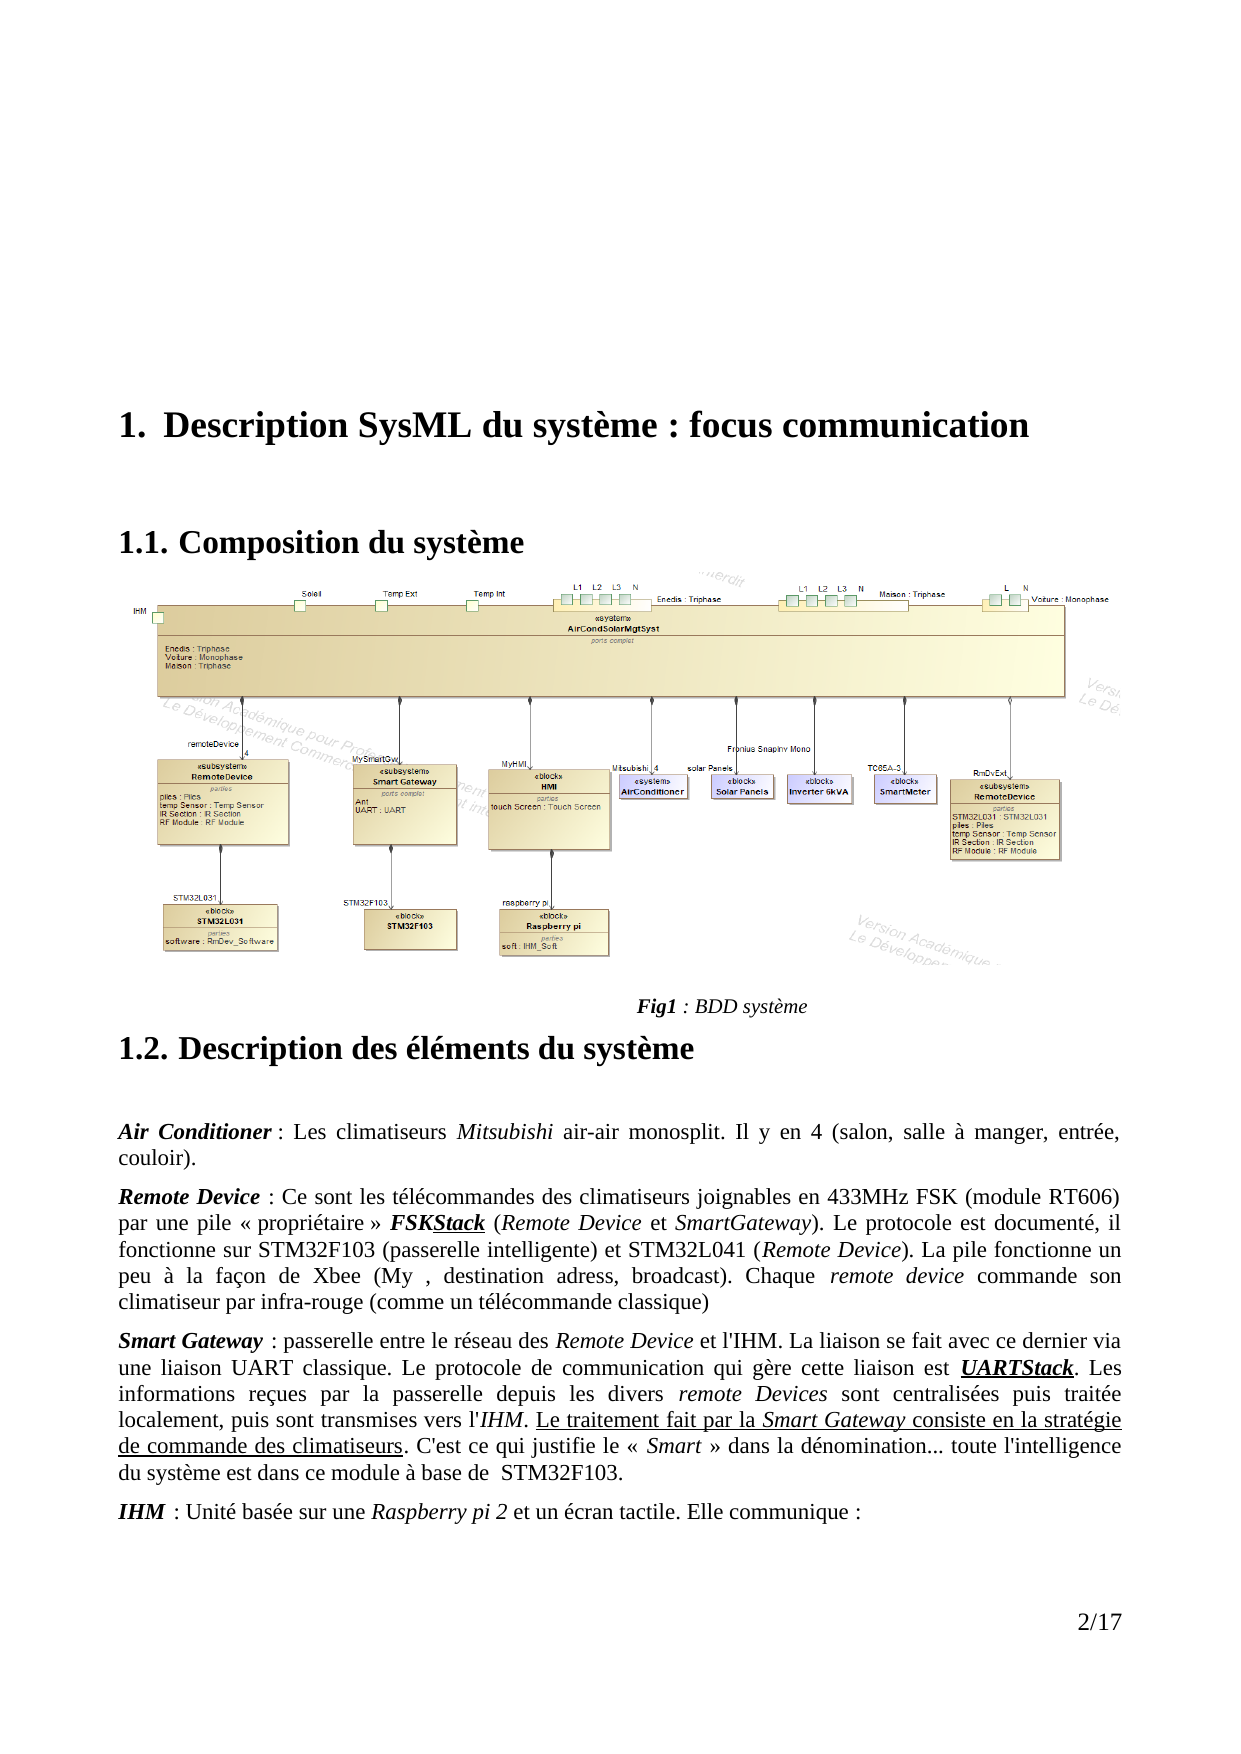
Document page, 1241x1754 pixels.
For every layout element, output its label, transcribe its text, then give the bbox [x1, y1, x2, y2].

subtitle Description des éléments du système [118, 1028, 1122, 1066]
text Remote Device : Ce sont les télécommandes des climatiseurs joignables en 433MHz FSK (module RT606) par une pile « propriétaire » FSKStack (Remote Device et SmartGateway). Le protocole est documenté, il fonctionne sur STM32F103 (passerelle intelligente) et STM32L041 (Remote Device). La pile fonctionne un peu à la façon de Xbee (My , destination adress, broadcast). Chaque remote device commande son climatiseur par infra-rouge (comme un télécommande classique) [118, 1183, 1122, 1315]
text Air Conditioner : Les climatiseurs Mitsubishi air-air monosplit. Il y en 4 (salon, salle à manger, entrée, couloir). [118, 1118, 1122, 1170]
subtitle Description SysML du système : focus communication [118, 403, 1122, 446]
subtitle Composition du système [118, 522, 1122, 560]
text Smart Gateway : passerelle entre le réseau des Remote Device et l'IHM. La liaison se fait avec ce dernier via une liaison UART classique. Le protocole de communication qui gère cette liaison est UARTStack. Les informations reçues par la passerelle depuis les divers remote Devices sont centralisées puis traitée localement, puis sont transmises vers l'IHM. Le traitement fait par la Smart Gateway consiste en la stratégie de commande des climatiseurs. C'est ce qui justifie le « Smart » dans la dénomination... toute l'intelligence du système est dans ce module à base de STM32F103. [118, 1327, 1122, 1485]
text IHM : Unité basée sur une Raspberry pi 2 et un écran tactile. Elle communique : [118, 1498, 1122, 1524]
